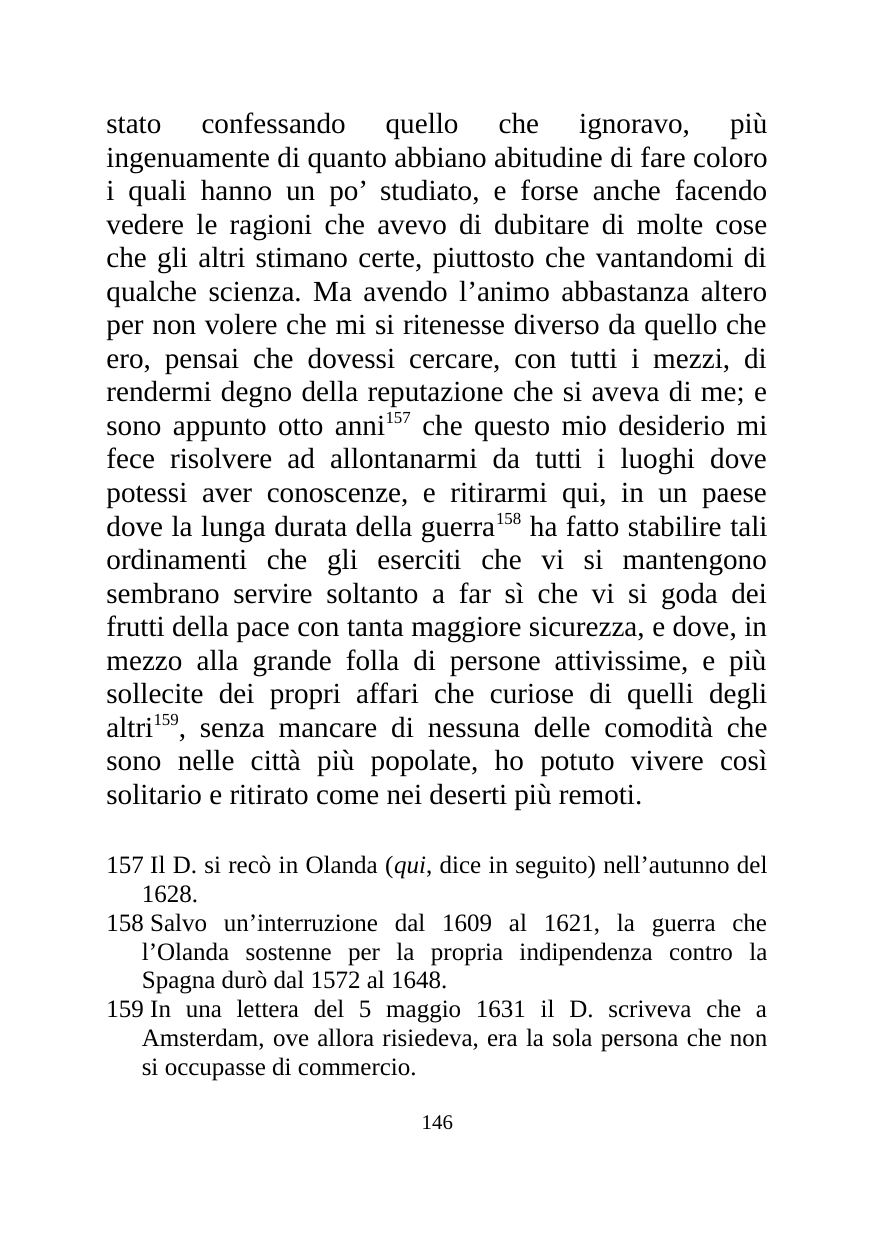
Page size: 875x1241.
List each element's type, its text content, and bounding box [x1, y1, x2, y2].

text stato confessando quello che ignoravo, più ingenuamente di quanto abbiano abitudine di fare coloro i quali hanno un po’ studiato, e forse anche facendo vedere le ragioni che avevo di dubitare di molte cose che gli altri stimano certe, piuttosto che vantandomi di qualche scienza. Ma avendo l’animo abbastanza altero per non volere che mi si ritenesse diverso da quello che ero, pensai che dovessi cercare, con tutti i mezzi, di rendermi degno della reputazione che si aveva di me; e sono appunto otto anni che questo mio desiderio mi fece risolvere ad allontanarmi da tutti i luoghi dove potessi aver conoscenze, e ritirarmi qui, in un paese dove la lunga durata della guerra ha fatto stabilire tali ordinamenti che gli eserciti che vi si mantengono sembrano servire soltanto a far sì che vi si goda dei frutti della pace con tanta maggiore sicurezza, e dove, in mezzo alla grande folla di persone attivissime, e più sollecite dei propri affari che curiose di quelli degli altri, senza mancare di nessuna delle comodità che sono nelle città più popolate, ho potuto vivere così solitario e ritirato come nei deserti più remoti. [106, 106, 768, 811]
text Il D. si recò in Olanda (qui, dice in seguito) nell’autunno del 1628. [106, 850, 768, 908]
text In una lettera del 5 maggio 1631 il D. scriveva che a Amsterdam, ove allora risiedeva, era la sola persona che non si occupasse di commercio. [106, 994, 768, 1080]
text Salvo un’interruzione dal 1609 al 1621, la guerra che l’Olanda sostenne per la propria indipendenza contro la Spagna durò dal 1572 al 1648. [106, 908, 768, 994]
